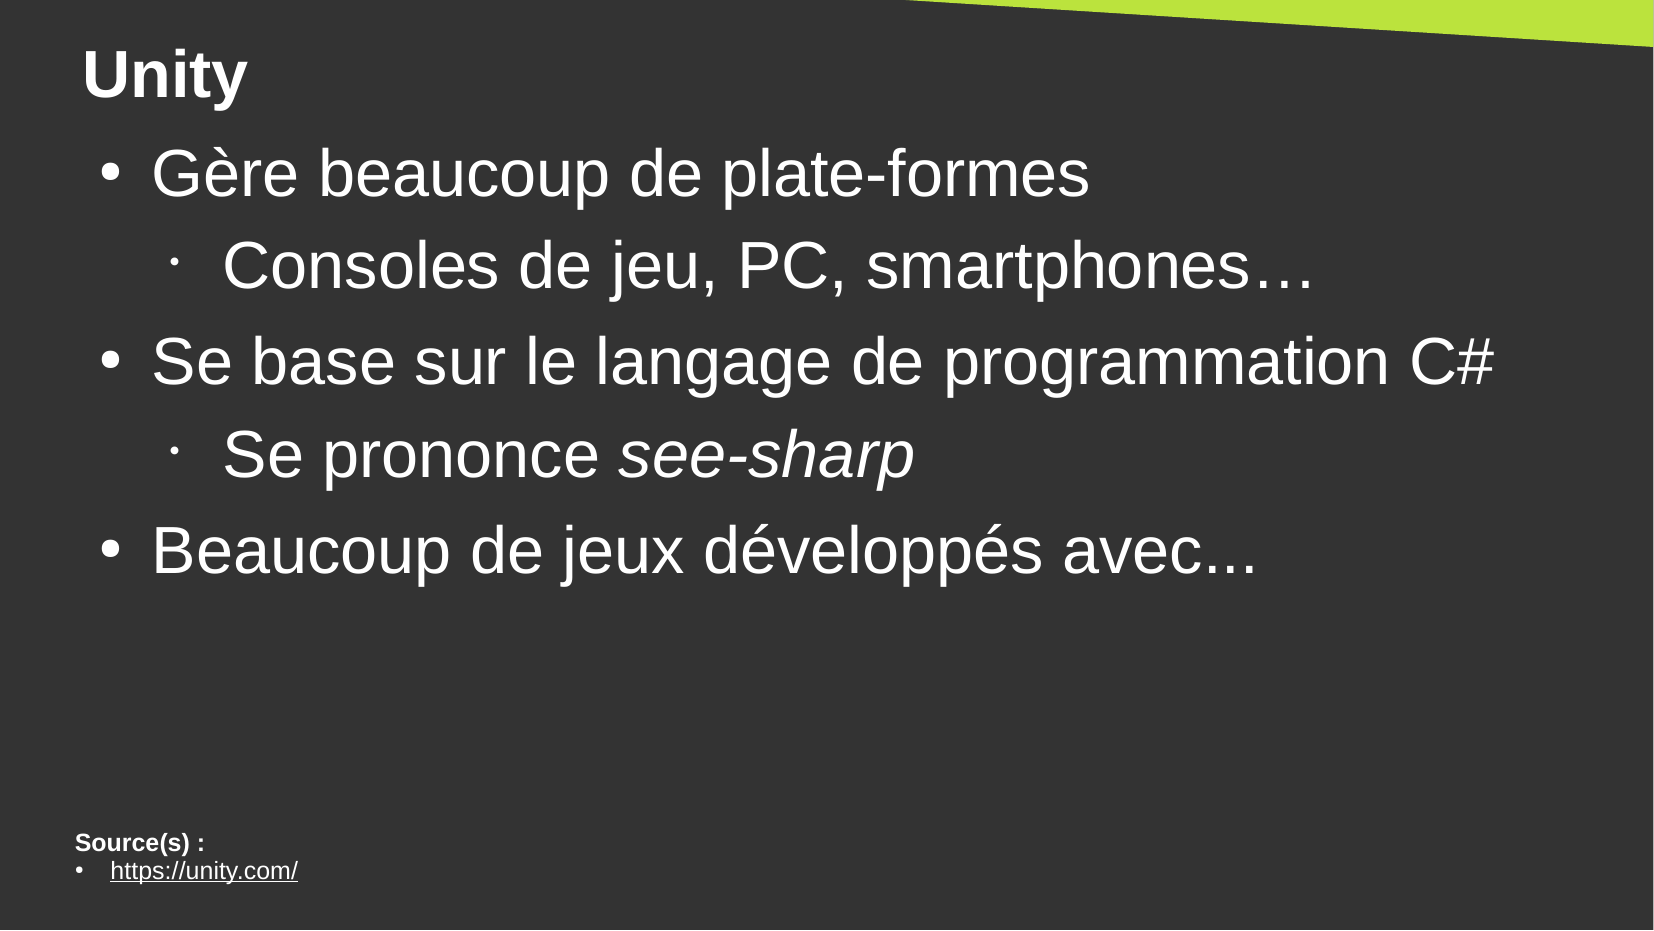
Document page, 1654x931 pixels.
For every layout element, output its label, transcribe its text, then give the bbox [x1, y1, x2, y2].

title Unity [82, 37, 1571, 112]
text_box [905, 0, 1654, 48]
text_box Source(s) : https://unity.com/ [60, 821, 1546, 921]
list Gère beaucoup de plate-formes Consoles de jeu, PC, smartphones… Se base sur le langage de programmation C# Se prononce see-sharp Beaucoup de jeux développés avec... [80, 135, 1620, 756]
